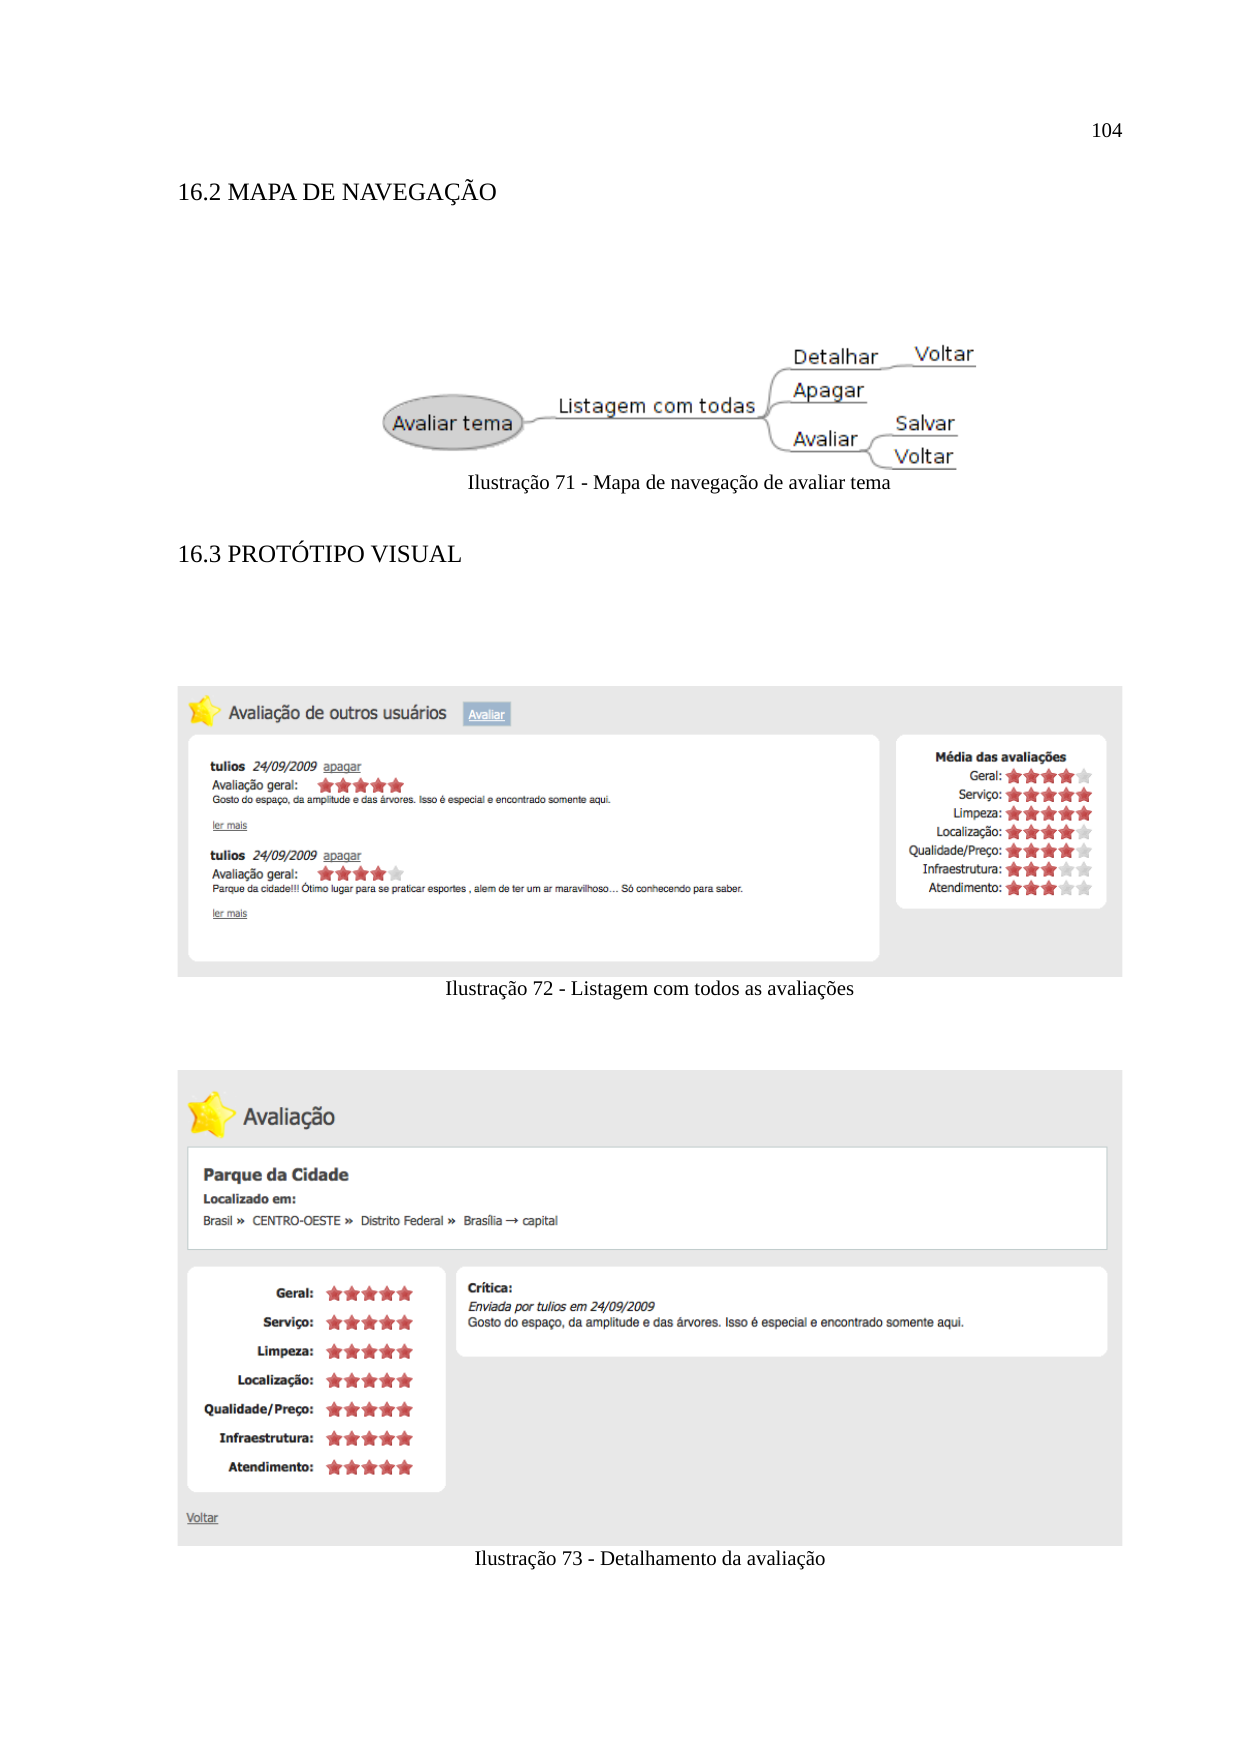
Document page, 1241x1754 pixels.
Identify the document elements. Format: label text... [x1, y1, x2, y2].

subtitle Mapa de navegação [177, 177, 1122, 206]
subtitle Protótipo visual [177, 539, 1122, 568]
picture [177, 686, 1123, 977]
text Ilustração 71 - Mapa de navegação de avaliar tema [382, 470, 976, 494]
text Ilustração 72 - Listagem com todos as avaliações [177, 977, 1122, 1000]
text Ilustração 73 - Detalhamento da avaliação [177, 1546, 1122, 1569]
picture [382, 340, 977, 470]
picture [177, 1070, 1123, 1546]
